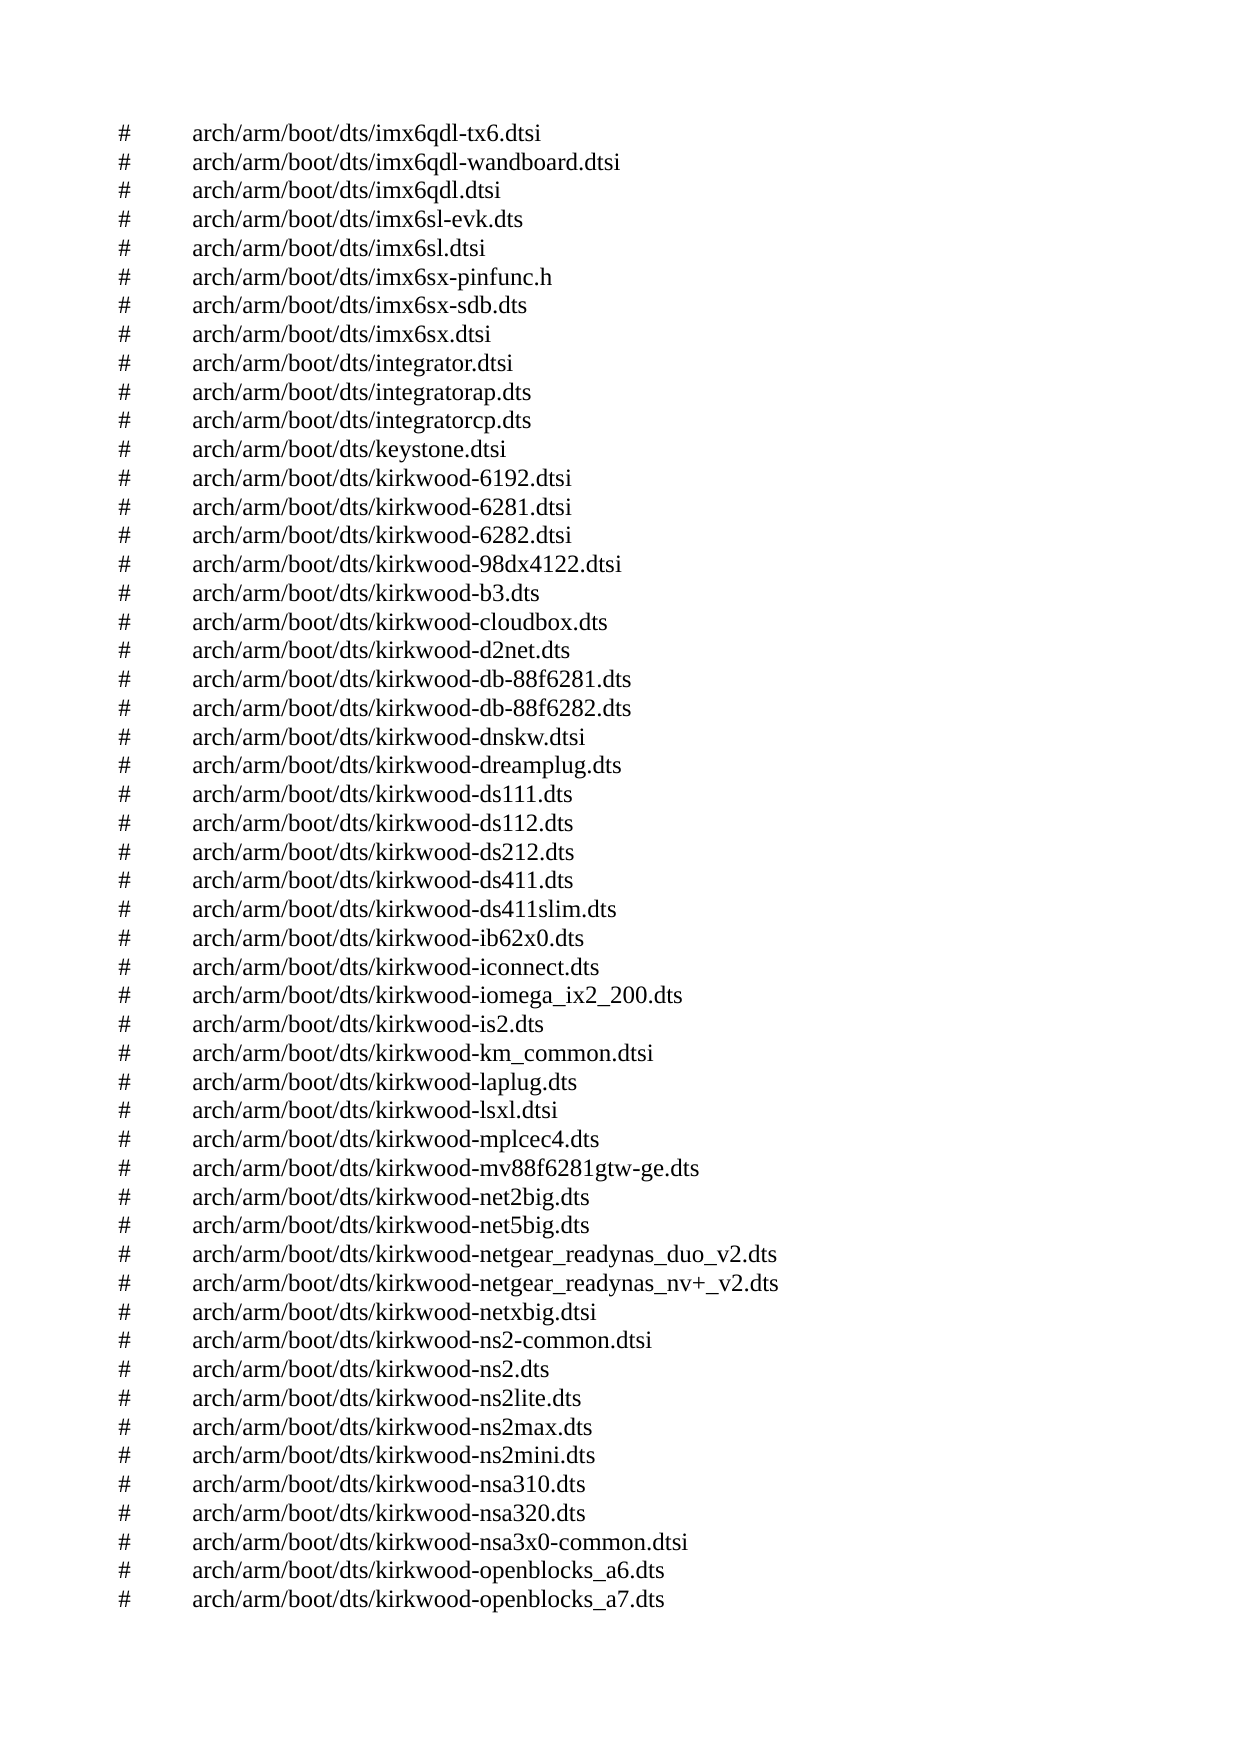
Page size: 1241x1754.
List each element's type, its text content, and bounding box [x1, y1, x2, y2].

text # arch/arm/boot/dts/kirkwood-ns2lite.dts [118, 1383, 1122, 1412]
text # arch/arm/boot/dts/kirkwood-lsxl.dtsi [118, 1096, 1122, 1124]
text # arch/arm/boot/dts/kirkwood-6282.dtsi [118, 521, 1122, 549]
text # arch/arm/boot/dts/kirkwood-db-88f6282.dts [118, 693, 1122, 722]
text # arch/arm/boot/dts/kirkwood-nsa320.dts [118, 1498, 1122, 1527]
text # arch/arm/boot/dts/kirkwood-nsa310.dts [118, 1469, 1122, 1498]
text # arch/arm/boot/dts/kirkwood-6192.dtsi [118, 463, 1122, 492]
text # arch/arm/boot/dts/kirkwood-ds112.dts [118, 808, 1122, 837]
text # arch/arm/boot/dts/kirkwood-ns2max.dts [118, 1412, 1122, 1441]
text # arch/arm/boot/dts/imx6sx-pinfunc.h [118, 262, 1122, 291]
text # arch/arm/boot/dts/kirkwood-ds411.dts [118, 866, 1122, 894]
text # arch/arm/boot/dts/imx6sl.dtsi [118, 233, 1122, 262]
text # arch/arm/boot/dts/kirkwood-ds411slim.dts [118, 894, 1122, 923]
text # arch/arm/boot/dts/imx6qdl-tx6.dtsi [118, 118, 1122, 147]
text # arch/arm/boot/dts/imx6sx-sdb.dts [118, 291, 1122, 319]
text # arch/arm/boot/dts/kirkwood-nsa3x0-common.dtsi [118, 1527, 1122, 1556]
text # arch/arm/boot/dts/kirkwood-netgear_readynas_duo_v2.dts [118, 1239, 1122, 1268]
text # arch/arm/boot/dts/integratorcp.dts [118, 406, 1122, 434]
text # arch/arm/boot/dts/kirkwood-cloudbox.dts [118, 607, 1122, 636]
text # arch/arm/boot/dts/kirkwood-ns2.dts [118, 1354, 1122, 1383]
text # arch/arm/boot/dts/kirkwood-mv88f6281gtw-ge.dts [118, 1153, 1122, 1182]
text # arch/arm/boot/dts/kirkwood-netgear_readynas_nv+_v2.dts [118, 1268, 1122, 1297]
text # arch/arm/boot/dts/kirkwood-dreamplug.dts [118, 751, 1122, 779]
text # arch/arm/boot/dts/kirkwood-iomega_ix2_200.dts [118, 981, 1122, 1009]
text # arch/arm/boot/dts/kirkwood-98dx4122.dtsi [118, 549, 1122, 578]
text # arch/arm/boot/dts/kirkwood-ds111.dts [118, 779, 1122, 808]
text # arch/arm/boot/dts/imx6qdl-wandboard.dtsi [118, 147, 1122, 176]
text # arch/arm/boot/dts/integrator.dtsi [118, 348, 1122, 377]
text # arch/arm/boot/dts/kirkwood-ds212.dts [118, 837, 1122, 866]
text # arch/arm/boot/dts/kirkwood-b3.dts [118, 578, 1122, 607]
text # arch/arm/boot/dts/kirkwood-openblocks_a6.dts [118, 1556, 1122, 1584]
text # arch/arm/boot/dts/imx6sx.dtsi [118, 319, 1122, 348]
text # arch/arm/boot/dts/kirkwood-net5big.dts [118, 1211, 1122, 1239]
text # arch/arm/boot/dts/kirkwood-ns2mini.dts [118, 1441, 1122, 1469]
text # arch/arm/boot/dts/kirkwood-km_common.dtsi [118, 1038, 1122, 1067]
text # arch/arm/boot/dts/kirkwood-ib62x0.dts [118, 923, 1122, 952]
text # arch/arm/boot/dts/kirkwood-ns2-common.dtsi [118, 1326, 1122, 1354]
text # arch/arm/boot/dts/imx6qdl.dtsi [118, 176, 1122, 204]
text # arch/arm/boot/dts/kirkwood-dnskw.dtsi [118, 722, 1122, 751]
text # arch/arm/boot/dts/kirkwood-laplug.dts [118, 1067, 1122, 1096]
text # arch/arm/boot/dts/integratorap.dts [118, 377, 1122, 406]
text # arch/arm/boot/dts/kirkwood-d2net.dts [118, 636, 1122, 664]
text # arch/arm/boot/dts/kirkwood-openblocks_a7.dts [118, 1584, 1122, 1613]
text # arch/arm/boot/dts/kirkwood-db-88f6281.dts [118, 664, 1122, 693]
text # arch/arm/boot/dts/keystone.dtsi [118, 434, 1122, 463]
text # arch/arm/boot/dts/kirkwood-mplcec4.dts [118, 1124, 1122, 1153]
text # arch/arm/boot/dts/kirkwood-iconnect.dts [118, 952, 1122, 981]
text # arch/arm/boot/dts/imx6sl-evk.dts [118, 204, 1122, 233]
text # arch/arm/boot/dts/kirkwood-net2big.dts [118, 1182, 1122, 1211]
text # arch/arm/boot/dts/kirkwood-6281.dtsi [118, 492, 1122, 521]
text # arch/arm/boot/dts/kirkwood-netxbig.dtsi [118, 1297, 1122, 1326]
text # arch/arm/boot/dts/kirkwood-is2.dts [118, 1009, 1122, 1038]
